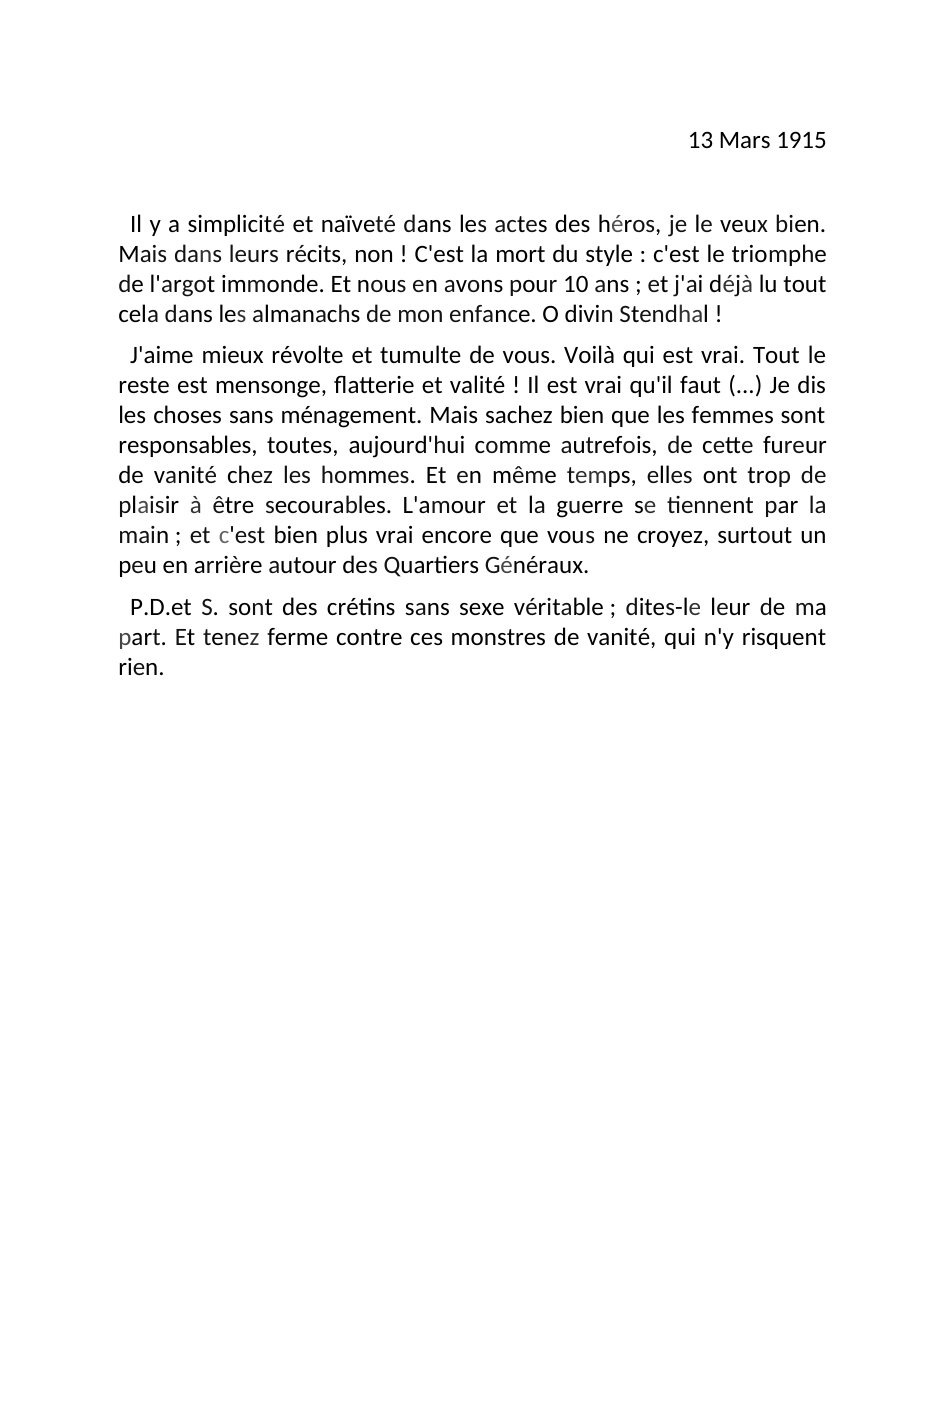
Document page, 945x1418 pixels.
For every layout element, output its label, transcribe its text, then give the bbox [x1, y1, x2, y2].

text J'aime mieux révolte et tumulte de vous. Voilà qui est vrai. Tout le reste est mensonge, flatterie et valité ! Il est vrai qu'il faut (...) Je dis les choses sans ménagement. Mais sachez bien que les femmes sont responsables, toutes, aujourd'hui comme autrefois, de cette fureur de vanité chez les hommes. Et en même temps, elles ont trop de plaisir à être secourables. L'amour et la guerre se tiennent par la main ; et c'est bien plus vrai encore que vous ne croyez, surtout un peu en arrière autour des Quartiers Généraux. [118, 345, 827, 580]
text Il y a simplicité et naïveté dans les actes des héros, je le veux bien. Mais dans leurs récits, non ! C'est la mort du style : c'est le triomphe de l'argot immonde. Et nous en avons pour 10 ans ; et j'ai déjà lu tout cela dans les almanachs de mon enfance. O divin Stendhal ! [118, 213, 827, 328]
text 13 Mars 1915 [118, 130, 827, 155]
text P.D.et S. sont des crétins sans sexe véritable ; dites-le leur de ma part. Et tenez ferme contre ces monstres de vanité, qui n'y risquent rien. [118, 597, 827, 682]
